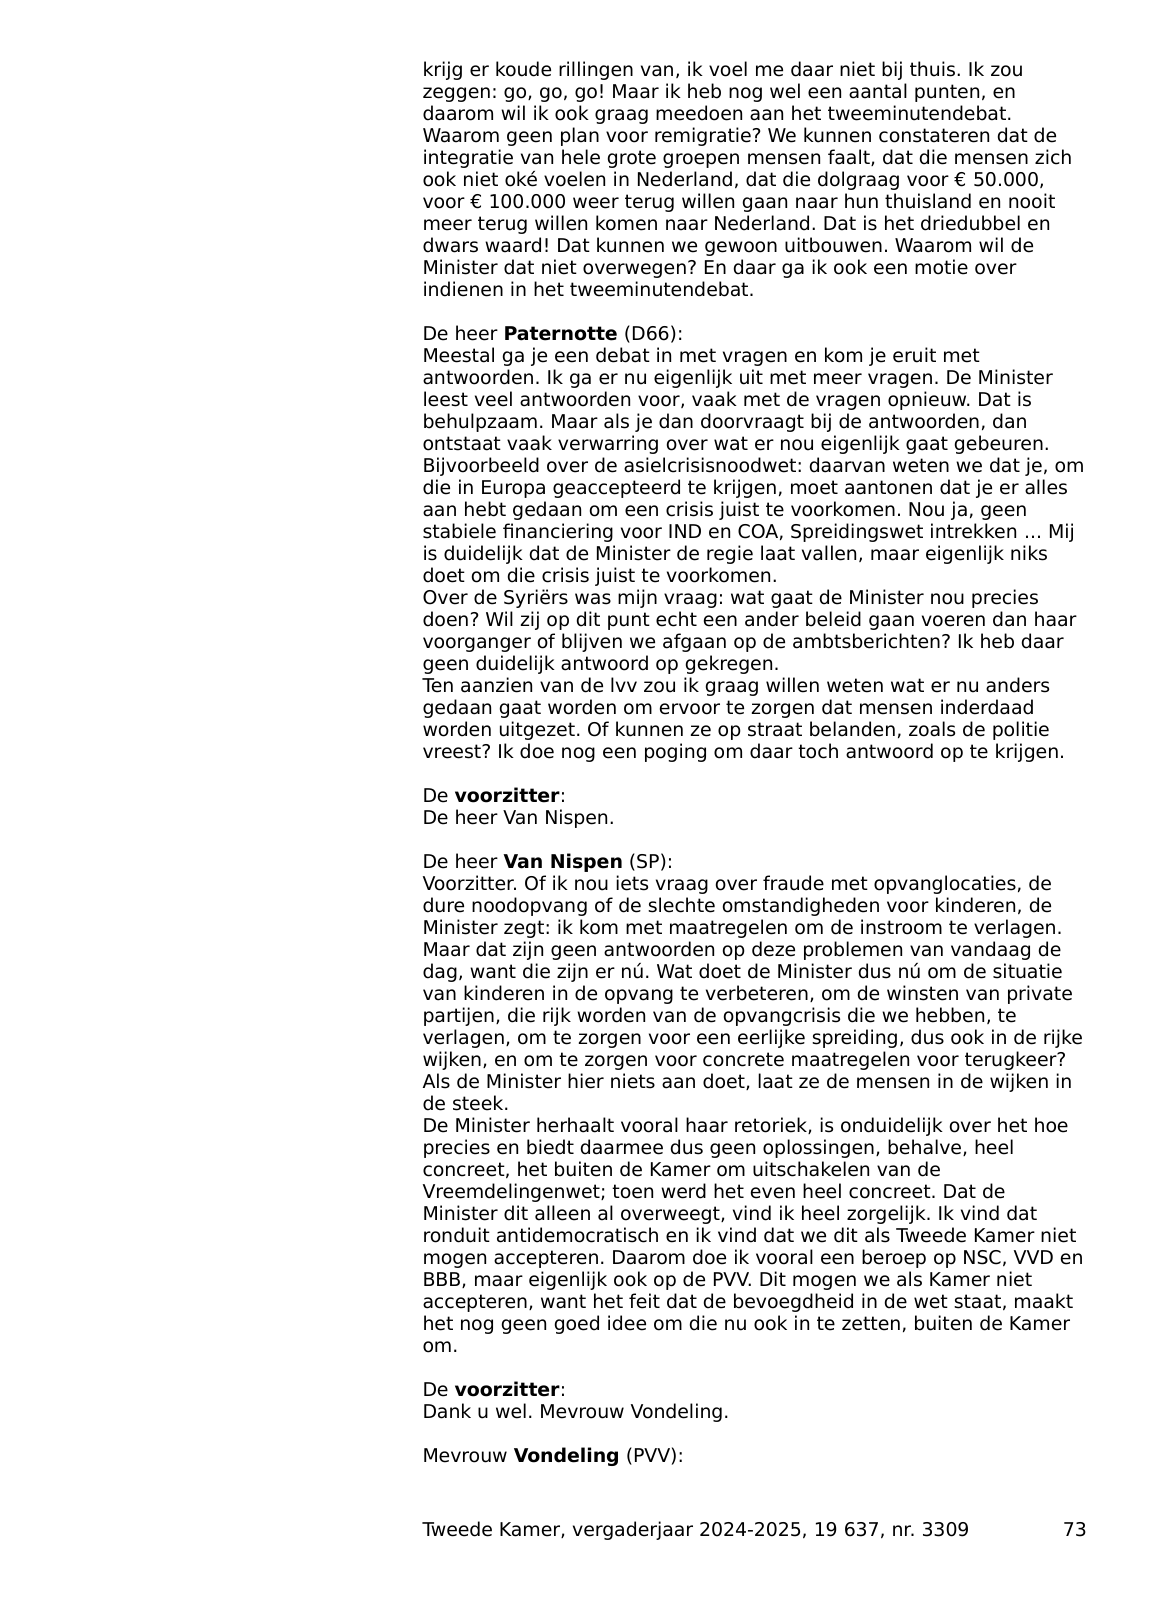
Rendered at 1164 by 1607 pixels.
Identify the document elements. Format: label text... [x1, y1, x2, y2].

text Ten aanzien van de lvv zou ik graag willen weten wat er nu anders gedaan gaat worden om ervoor te zorgen dat mensen inderdaad worden uitgezet. Of kunnen ze op straat belanden, zoals de politie vreest? Ik doe nog een poging om daar toch antwoord op te krijgen. [422, 675, 1087, 763]
text De voorzitter: [422, 1379, 1087, 1401]
text Over de Syriërs was mijn vraag: wat gaat de Minister nou precies doen? Wil zij op dit punt echt een ander beleid gaan voeren dan haar voorganger of blijven we afgaan op de ambtsberichten? Ik heb daar geen duidelijk antwoord op gekregen. [422, 587, 1087, 675]
text Voorzitter. Of ik nou iets vraag over fraude met opvanglocaties, de dure noodopvang of de slechte omstandigheden voor kinderen, de Minister zegt: ik kom met maatregelen om de instroom te verlagen. Maar dat zijn geen antwoorden op deze problemen van vandaag de dag, want die zijn er nú. Wat doet de Minister dus nú om de situatie van kinderen in de opvang te verbeteren, om de winsten van private partijen, die rijk worden van de opvangcrisis die we hebben, te verlagen, om te zorgen voor een eerlijke spreiding, dus ook in de rijke wijken, en om te zorgen voor concrete maatregelen voor terugkeer? Als de Minister hier niets aan doet, laat ze de mensen in de wijken in de steek. [422, 873, 1087, 1115]
text Dank u wel. Mevrouw Vondeling. [422, 1401, 1087, 1423]
text Mevrouw Vondeling (PVV): [422, 1445, 1087, 1467]
text De voorzitter: [422, 785, 1087, 807]
text krijg er koude rillingen van, ik voel me daar niet bij thuis. Ik zou zeggen: go, go, go! Maar ik heb nog wel een aantal punten, en daarom wil ik ook graag meedoen aan het tweeminutendebat. Waarom geen plan voor remigratie? We kunnen constateren dat de integratie van hele grote groepen mensen faalt, dat die mensen zich ook niet oké voelen in Nederland, dat die dolgraag voor € 50.000, voor € 100.000 weer terug willen gaan naar hun thuisland en nooit meer terug willen komen naar Nederland. Dat is het driedubbel en dwars waard! Dat kunnen we gewoon uitbouwen. Waarom wil de Minister dat niet overwegen? En daar ga ik ook een motie over indienen in het tweeminutendebat. [422, 59, 1087, 301]
text Meestal ga je een debat in met vragen en kom je eruit met antwoorden. Ik ga er nu eigenlijk uit met meer vragen. De Minister leest veel antwoorden voor, vaak met de vragen opnieuw. Dat is behulpzaam. Maar als je dan doorvraagt bij de antwoorden, dan ontstaat vaak verwarring over wat er nou eigenlijk gaat gebeuren. Bijvoorbeeld over de asielcrisisnoodwet: daarvan weten we dat je, om die in Europa geaccepteerd te krijgen, moet aantonen dat je er alles aan hebt gedaan om een crisis juist te voorkomen. Nou ja, geen stabiele financiering voor IND en COA, Spreidingswet intrekken ... Mij is duidelijk dat de Minister de regie laat vallen, maar eigenlijk niks doet om die crisis juist te voorkomen. [422, 345, 1087, 587]
text De heer Van Nispen. [422, 807, 1087, 829]
text De heer Paternotte (D66): [422, 323, 1087, 345]
text De Minister herhaalt vooral haar retoriek, is onduidelijk over het hoe precies en biedt daarmee dus geen oplossingen, behalve, heel concreet, het buiten de Kamer om uitschakelen van de Vreemdelingenwet; toen werd het even heel concreet. Dat de Minister dit alleen al overweegt, vind ik heel zorgelijk. Ik vind dat ronduit antidemocratisch en ik vind dat we dit als Tweede Kamer niet mogen accepteren. Daarom doe ik vooral een beroep op NSC, VVD en BBB, maar eigenlijk ook op de PVV. Dit mogen we als Kamer niet accepteren, want het feit dat de bevoegdheid in de wet staat, maakt het nog geen goed idee om die nu ook in te zetten, buiten de Kamer om. [422, 1115, 1087, 1356]
text De heer Van Nispen (SP): [422, 851, 1087, 873]
